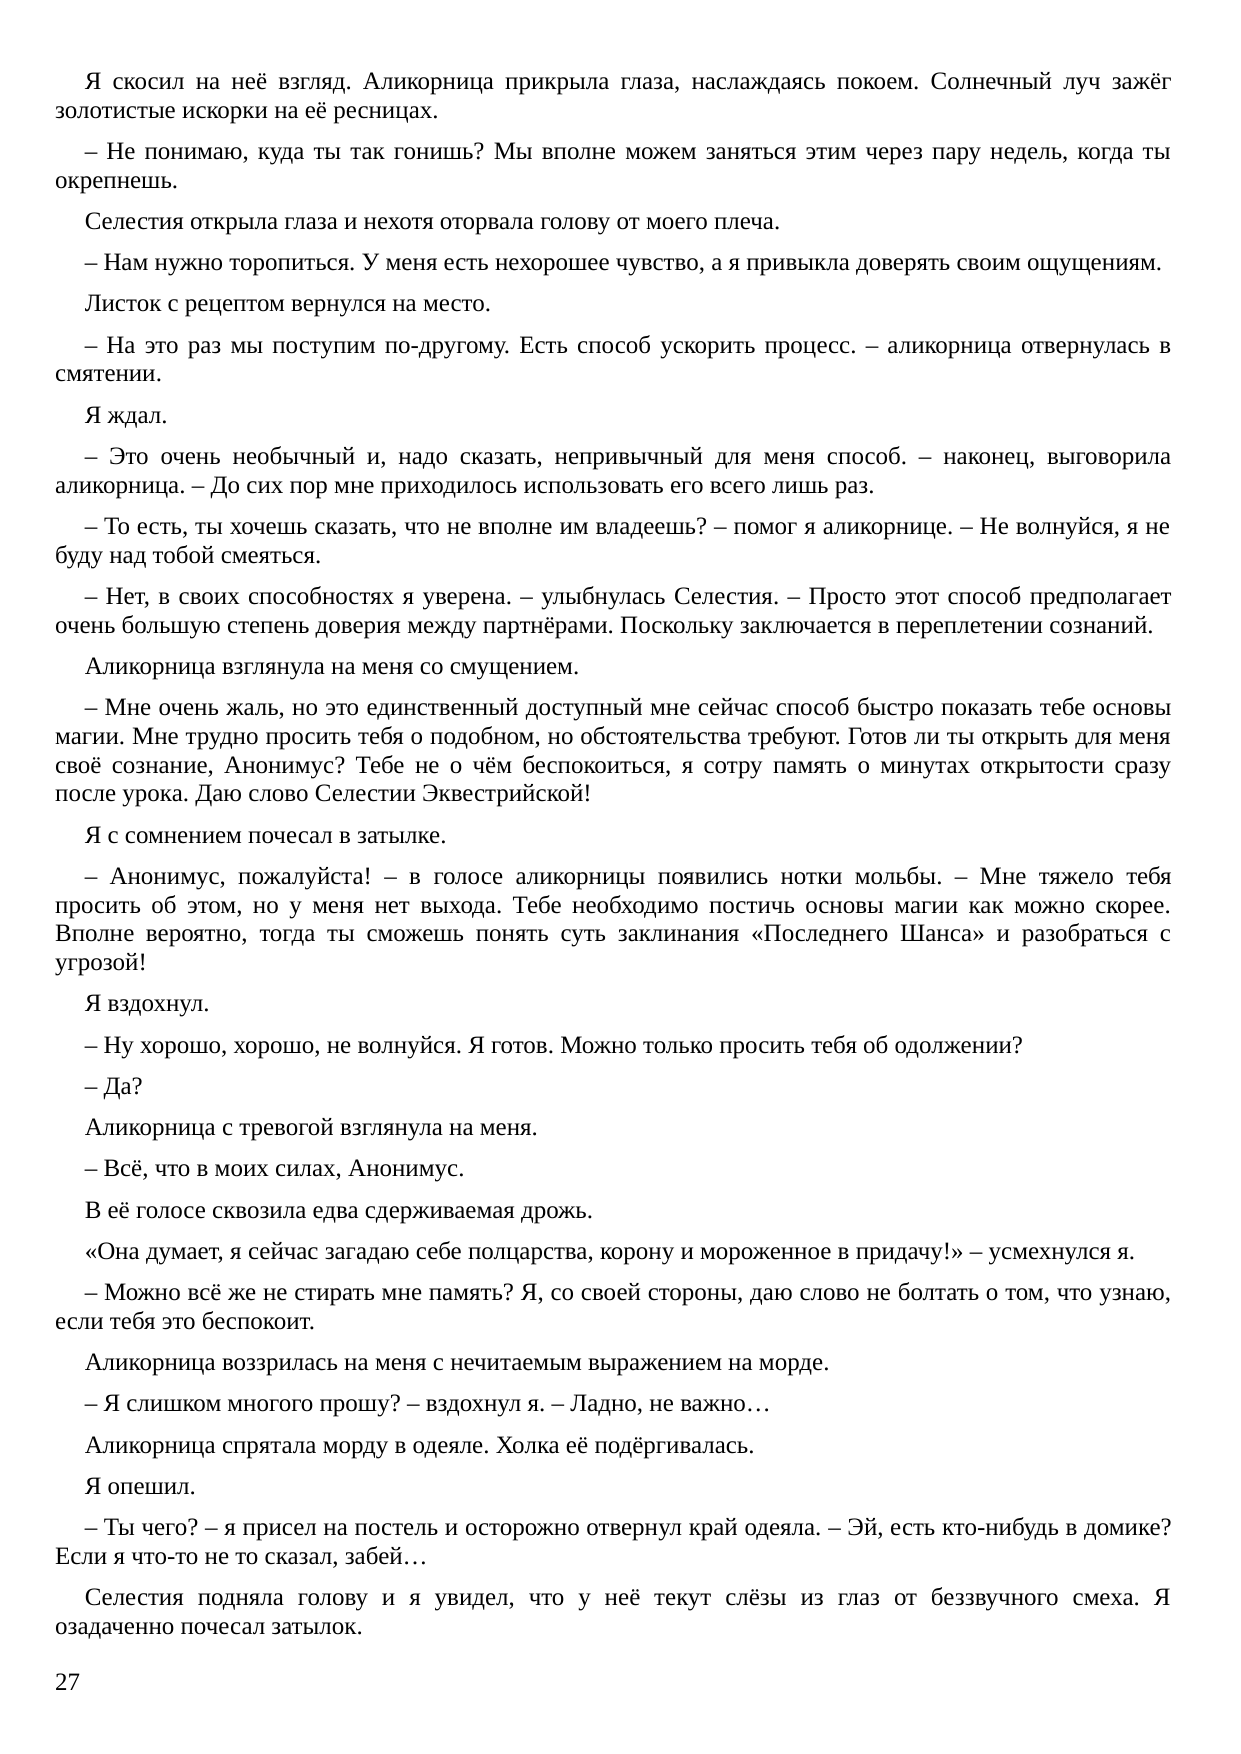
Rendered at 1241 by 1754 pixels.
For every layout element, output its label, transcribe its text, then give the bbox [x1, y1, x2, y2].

text – Ну хорошо, хорошо, не волнуйся. Я готов. Можно только просить тебя об одолжении? [55, 1030, 1173, 1058]
text Аликорница воззрилась на меня с нечитаемым выражением на морде. [55, 1347, 1173, 1376]
text Я ждал. [55, 400, 1173, 428]
text Листок с рецептом вернулся на место. [55, 288, 1173, 317]
text Селестия открыла глаза и нехотя оторвала голову от моего плеча. [55, 206, 1173, 235]
text – На это раз мы поступим по-другому. Есть способ ускорить процесс. – аликорница отвернулась в смятении. [55, 330, 1173, 387]
text – Анонимус, пожалуйста! – в голосе аликорницы появились нотки мольбы. – Мне тяжело тебя просить об этом, но у меня нет выхода. Тебе необходимо постичь основы магии как можно скорее. Вполне вероятно, тогда ты сможешь понять суть заклинания «Последнего Шанса» и разобраться с угрозой! [55, 861, 1173, 976]
text – То есть, ты хочешь сказать, что не вполне им владеешь? – помог я аликорнице. – Не волнуйся, я не буду над тобой смеяться. [55, 511, 1173, 568]
text Я опешил. [55, 1471, 1173, 1500]
text Селестия подняла голову и я увидел, что у неё текут слёзы из глаз от беззвучного смеха. Я озадаченно почесал затылок. [55, 1582, 1173, 1640]
text Аликорница спрятала морду в одеяле. Холка её подёргивалась. [55, 1430, 1173, 1458]
text – Я слишком многого прошу? – вздохнул я. – Ладно, не важно… [55, 1388, 1173, 1417]
text – Нам нужно торопиться. У меня есть нехорошее чувство, а я привыкла доверять своим ощущениям. [55, 247, 1173, 276]
text – Не понимаю, куда ты так гонишь? Мы вполне можем заняться этим через пару недель, когда ты окрепнешь. [55, 136, 1173, 193]
text – Это очень необычный и, надо сказать, непривычный для меня способ. – наконец, выговорила аликорница. – До сих пор мне приходилось использовать его всего лишь раз. [55, 441, 1173, 498]
text Аликорница взглянула на меня со смущением. [55, 651, 1173, 680]
text Я вздохнул. [55, 988, 1173, 1017]
text Я скосил на неё взгляд. Аликорница прикрыла глаза, наслаждаясь покоем. Солнечный луч зажёг золотистые искорки на её ресницах. [55, 66, 1173, 123]
text – Мне очень жаль, но это единственный доступный мне сейчас способ быстро показать тебе основы магии. Мне трудно просить тебя о подобном, но обстоятельства требуют. Готов ли ты открыть для меня своё сознание, Анонимус? Тебе не о чём беспокоиться, я сотру память о минутах открытости сразу после урока. Даю слово Селестии Эквестрийской! [55, 692, 1173, 807]
text В её голосе сквозила едва сдерживаемая дрожь. [55, 1195, 1173, 1223]
text – Нет, в своих способностях я уверена. – улыбнулась Селестия. – Просто этот способ предполагает очень большую степень доверия между партнёрами. Поскольку заключается в переплетении сознаний. [55, 581, 1173, 638]
text – Всё, что в моих силах, Анонимус. [55, 1153, 1173, 1182]
text «Она думает, я сейчас загадаю себе полцарства, корону и мороженное в придачу!» – усмехнулся я. [55, 1236, 1173, 1265]
text – Да? [55, 1071, 1173, 1100]
text – Можно всё же не стирать мне память? Я, со своей стороны, даю слово не болтать о том, что узнаю, если тебя это беспокоит. [55, 1277, 1173, 1335]
text – Ты чего? – я присел на постель и осторожно отвернул край одеяла. – Эй, есть кто-нибудь в домике? Если я что-то не то сказал, забей… [55, 1512, 1173, 1570]
text Я с сомнением почесал в затылке. [55, 820, 1173, 848]
text Аликорница с тревогой взглянула на меня. [55, 1112, 1173, 1141]
